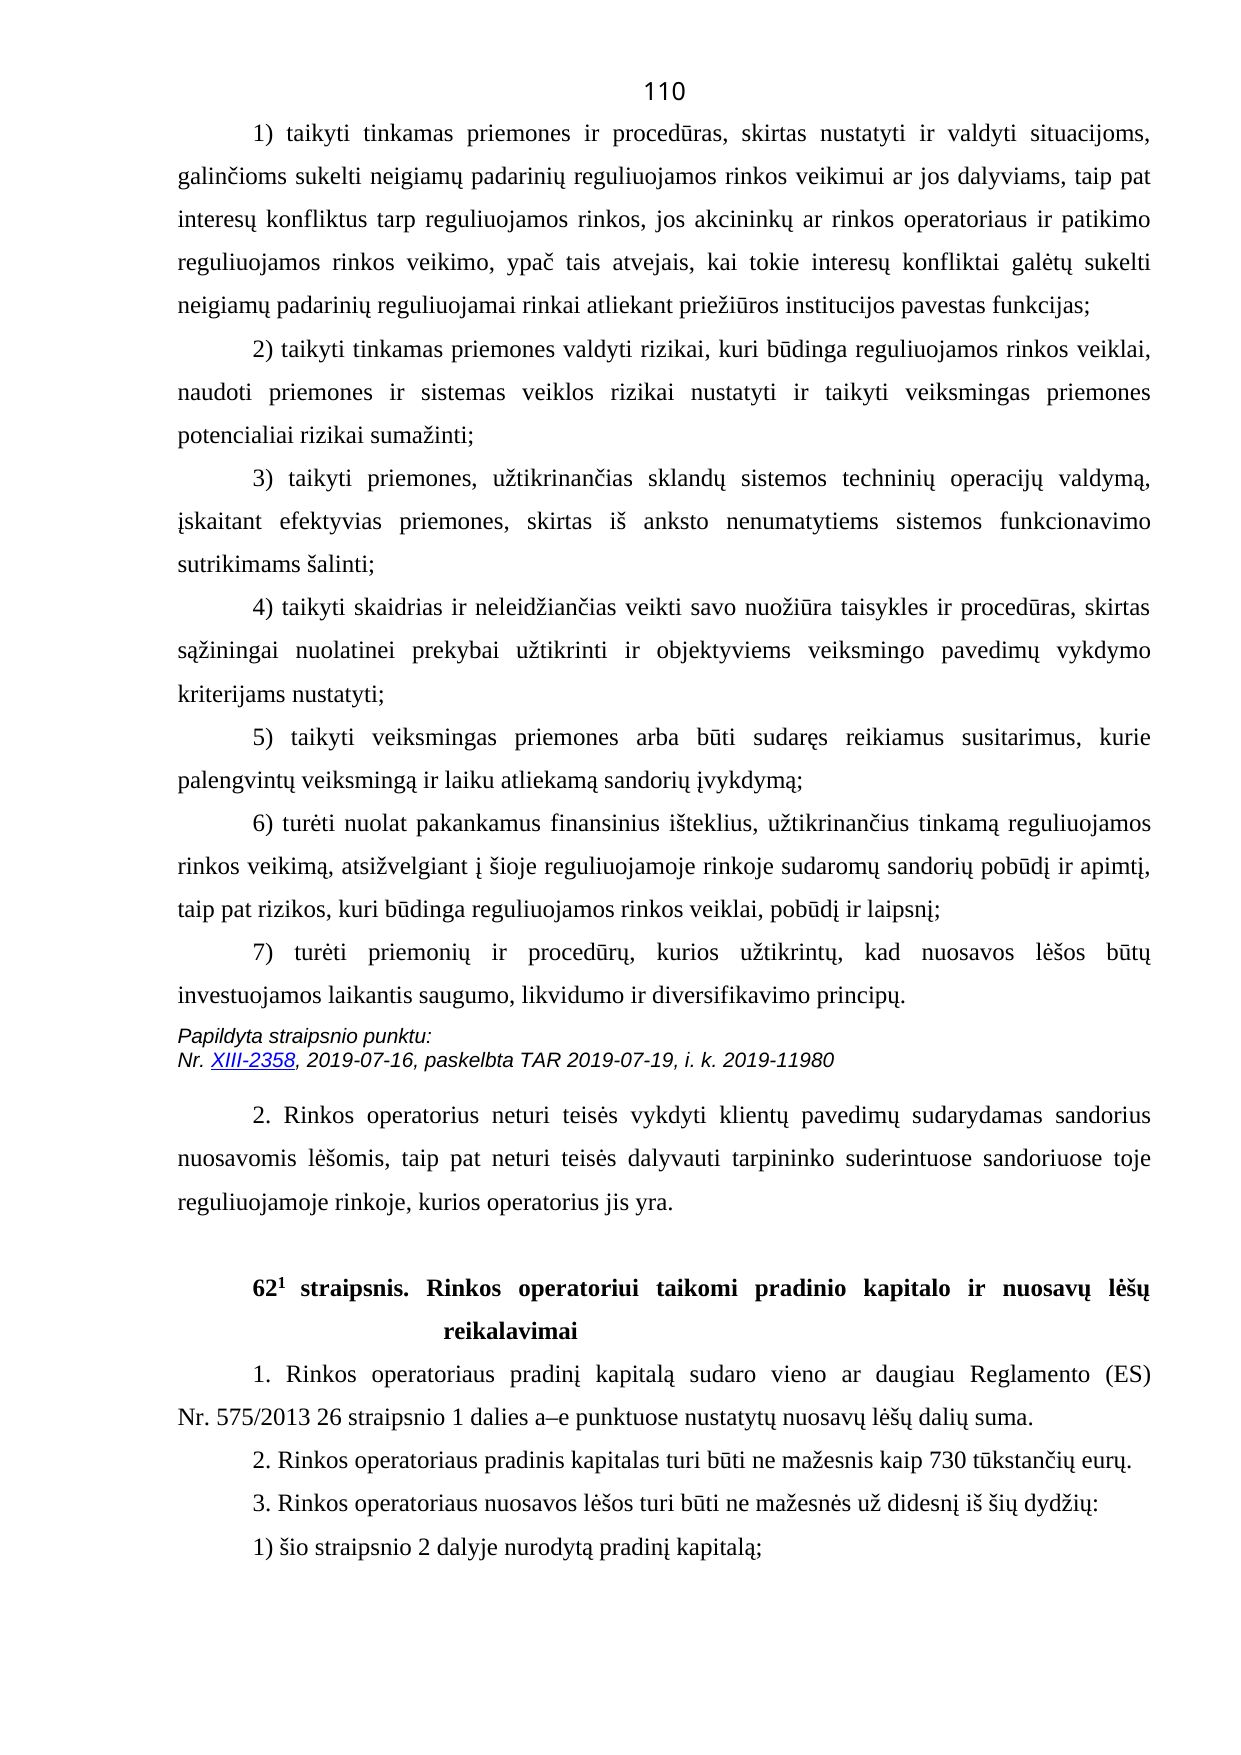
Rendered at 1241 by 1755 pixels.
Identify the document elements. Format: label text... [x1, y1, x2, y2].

text 6) turėti nuolat pakankamus finansinius išteklius, užtikrinančius tinkamą reguliuojamos rinkos veikimą, atsižvelgiant į šioje reguliuojamoje rinkoje sudaromų sandorių pobūdį ir apimtį, taip pat rizikos, kuri būdinga reguliuojamos rinkos veiklai, pobūdį ir laipsnį; [177, 808, 1152, 923]
text 4) taikyti skaidrias ir neleidžiančias veikti savo nuožiūra taisykles ir procedūras, skirtas sąžiningai nuolatinei prekybai užtikrinti ir objektyviems veiksmingo pavedimų vykdymo kriterijams nustatyti; [177, 592, 1152, 707]
text 2. Rinkos operatoriaus pradinis kapitalas turi būti ne mažesnis kaip 730 tūkstančių eurų. [177, 1445, 1152, 1474]
text Nr. XIII-2358, 2019-07-16, paskelbta TAR 2019-07-19, i. k. 2019-11980 [177, 1048, 1152, 1072]
text 3. Rinkos operatoriaus nuosavos lėšos turi būti ne mažesnės už didesnį iš šių dydžių: [177, 1488, 1152, 1517]
text Papildyta straipsnio punktu: [177, 1024, 1152, 1048]
text 621 straipsnis. Rinkos operatoriui taikomi pradinio kapitalo ir nuosavų lėšų reikalavimai [252, 1273, 1152, 1345]
text 2. Rinkos operatorius neturi teisės vykdyti klientų pavedimų sudarydamas sandorius nuosavomis lėšomis, taip pat neturi teisės dalyvauti tarpininko suderintuose sandoriuose toje reguliuojamoje rinkoje, kurios operatorius jis yra. [177, 1100, 1152, 1215]
text 5) taikyti veiksmingas priemones arba būti sudaręs reikiamus susitarimus, kurie palengvintų veiksmingą ir laiku atliekamą sandorių įvykdymą; [177, 722, 1152, 794]
text 1. Rinkos operatoriaus pradinį kapitalą sudaro vieno ar daugiau Reglamento (ES) Nr. 575/2013 26 straipsnio 1 dalies a–e punktuose nustatytų nuosavų lėšų dalių suma. [177, 1359, 1152, 1431]
text 1) taikyti tinkamas priemones ir procedūras, skirtas nustatyti ir valdyti situacijoms, galinčioms sukelti neigiamų padarinių reguliuojamos rinkos veikimui ar jos dalyviams, taip pat interesų konfliktus tarp reguliuojamos rinkos, jos akcininkų ar rinkos operatoriaus ir patikimo reguliuojamos rinkos veikimo, ypač tais atvejais, kai tokie interesų konfliktai galėtų sukelti neigiamų padarinių reguliuojamai rinkai atliekant priežiūros institucijos pavestas funkcijas; [177, 118, 1152, 319]
text 3) taikyti priemones, užtikrinančias sklandų sistemos techninių operacijų valdymą, įskaitant efektyvias priemones, skirtas iš anksto nenumatytiems sistemos funkcionavimo sutrikimams šalinti; [177, 463, 1152, 578]
text 2) taikyti tinkamas priemones valdyti rizikai, kuri būdinga reguliuojamos rinkos veiklai, naudoti priemones ir sistemas veiklos rizikai nustatyti ir taikyti veiksmingas priemones potencialiai rizikai sumažinti; [177, 334, 1152, 449]
text 7) turėti priemonių ir procedūrų, kurios užtikrintų, kad nuosavos lėšos būtų investuojamos laikantis saugumo, likvidumo ir diversifikavimo principų. [177, 937, 1152, 1009]
text 1) šio straipsnio 2 dalyje nurodytą pradinį kapitalą; [177, 1532, 1152, 1560]
